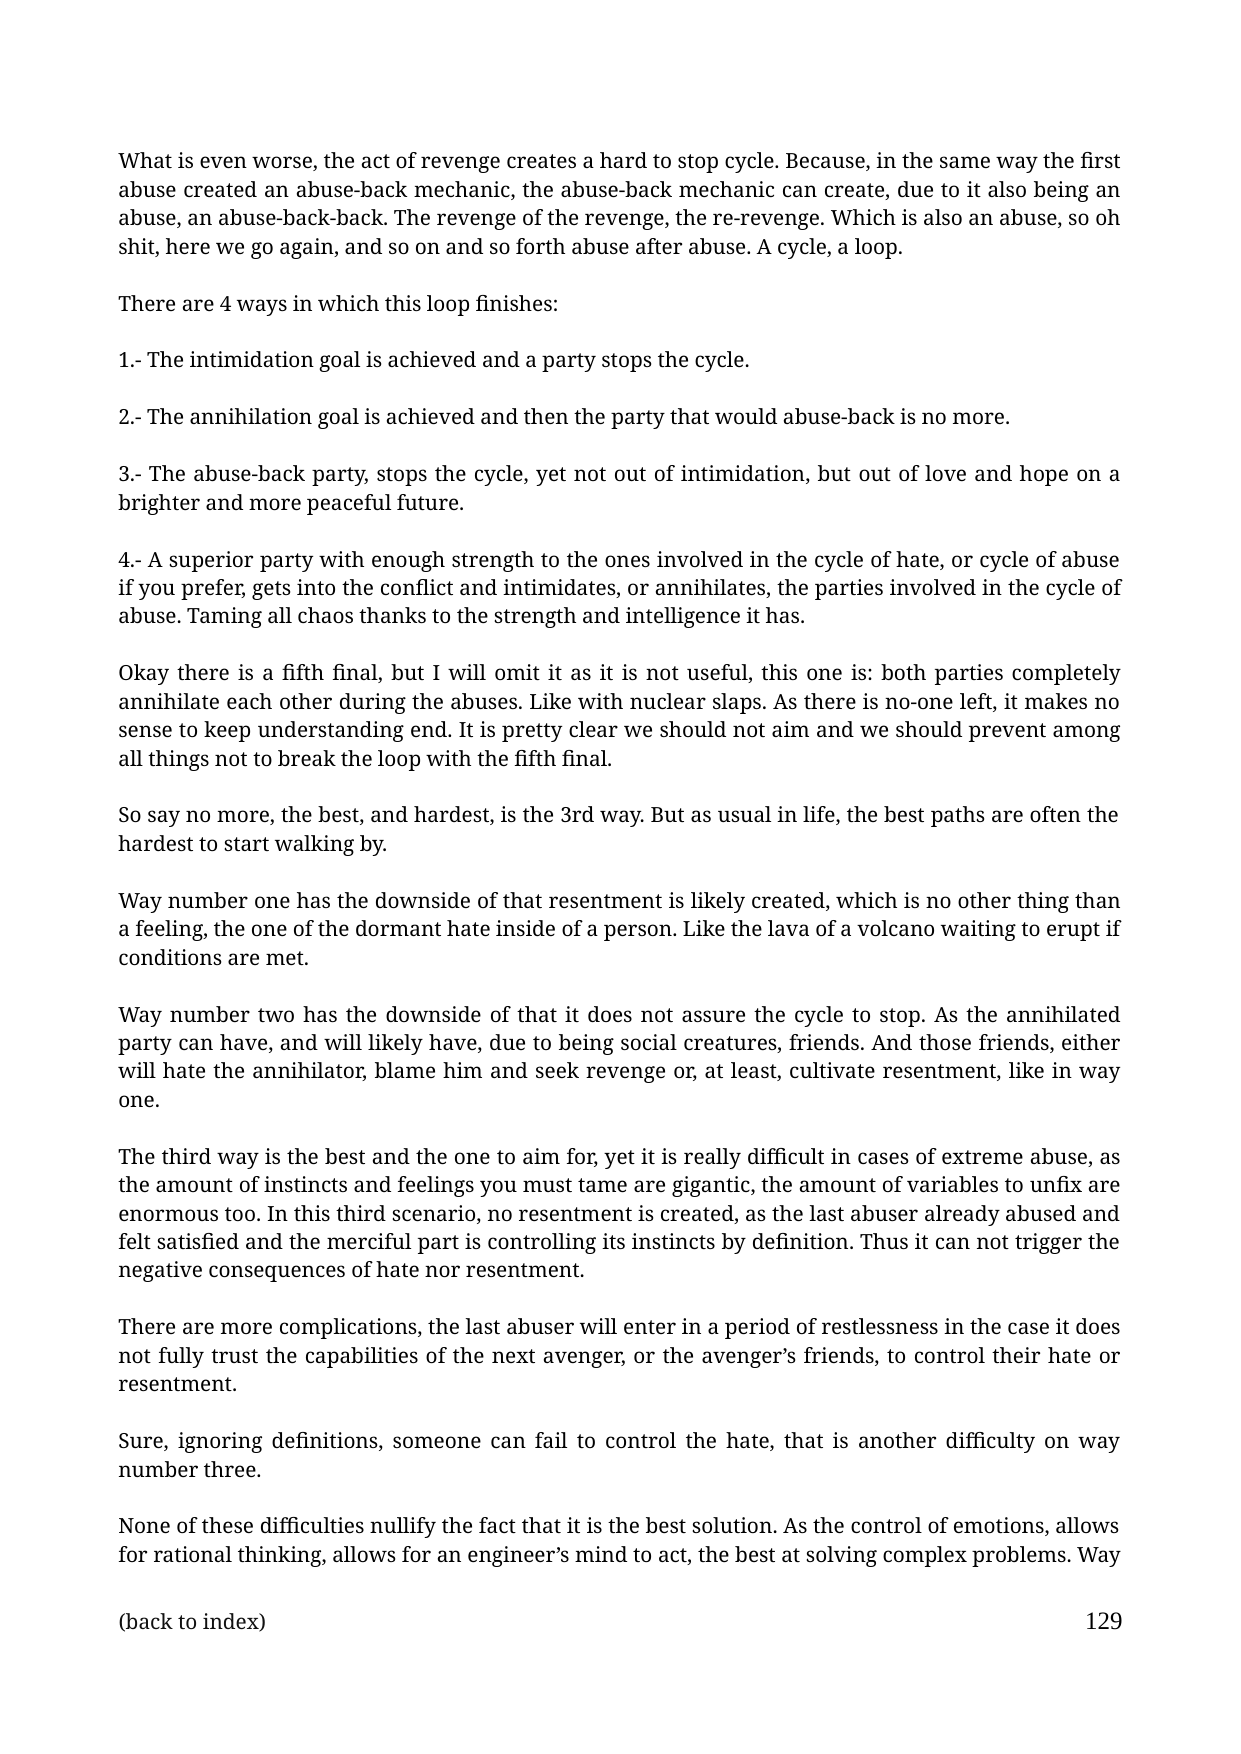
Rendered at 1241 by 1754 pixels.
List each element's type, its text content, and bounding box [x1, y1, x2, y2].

text 2.- The annihilation goal is achieved and then the party that would abuse-back is no more. [118, 402, 1122, 431]
text There are more complications, the last abuser will enter in a period of restlessness in the case it does not fully trust the capabilities of the next avenger, or the avenger’s friends, to control their hate or resentment. [118, 1312, 1122, 1398]
text Sure, ignoring definitions, someone can fail to control the hate, that is another difficulty on way number three. [118, 1426, 1122, 1483]
text None of these difficulties nullify the fact that it is the best solution. As the control of emotions, allows for rational thinking, allows for an engineer’s mind to act, the best at solving complex problems. Way [118, 1512, 1122, 1568]
text 4.- A superior party with enough strength to the ones involved in the cycle of hate, or cycle of abuse if you prefer, gets into the conflict and intimidates, or annihilates, the parties involved in the cycle of abuse. Taming all chaos thanks to the strength and intelligence it has. [118, 545, 1122, 630]
text There are 4 ways in which this loop finishes: [118, 289, 1122, 317]
text The third way is the best and the one to aim for, yet it is really difficult in cases of extreme abuse, as the amount of instincts and feelings you must tame are gigantic, the amount of variables to unfix are enormous too. In this third scenario, no resentment is created, as the last abuser already abused and felt satisfied and the merciful part is controlling its instincts by definition. Thus it can not trigger the negative consequences of hate nor resentment. [118, 1142, 1122, 1284]
text Okay there is a fifth final, but I will omit it as it is not useful, this one is: both parties completely annihilate each other during the abuses. Like with nuclear slaps. As there is no-one left, it makes no sense to keep understanding end. It is pretty clear we should not aim and we should prevent among all things not to break the loop with the fifth final. [118, 658, 1122, 772]
text Way number one has the downside of that resentment is likely created, which is no other thing than a feeling, the one of the dormant hate inside of a person. Like the lava of a volcano waiting to erupt if conditions are met. [118, 886, 1122, 971]
text So say no more, the best, and hardest, is the 3rd way. But as usual in life, the best paths are often the hardest to start walking by. [118, 801, 1122, 857]
text Way number two has the downside of that it does not assure the cycle to stop. As the annihilated party can have, and will likely have, due to being social creatures, friends. And those friends, either will hate the annihilator, blame him and seek revenge or, at least, cultivate resentment, like in way one. [118, 1000, 1122, 1113]
text 1.- The intimidation goal is achieved and a party stops the cycle. [118, 346, 1122, 374]
text What is even worse, the act of revenge creates a hard to stop cycle. Because, in the same way the first abuse created an abuse-back mechanic, the abuse-back mechanic can create, due to it also being an abuse, an abuse-back-back. The revenge of the revenge, the re-revenge. Which is also an abuse, so oh shit, here we go again, and so on and so forth abuse after abuse. A cycle, a loop. [118, 147, 1122, 260]
text 3.- The abuse-back party, stops the cycle, yet not out of intimidation, but out of love and hope on a brighter and more peaceful future. [118, 459, 1122, 516]
